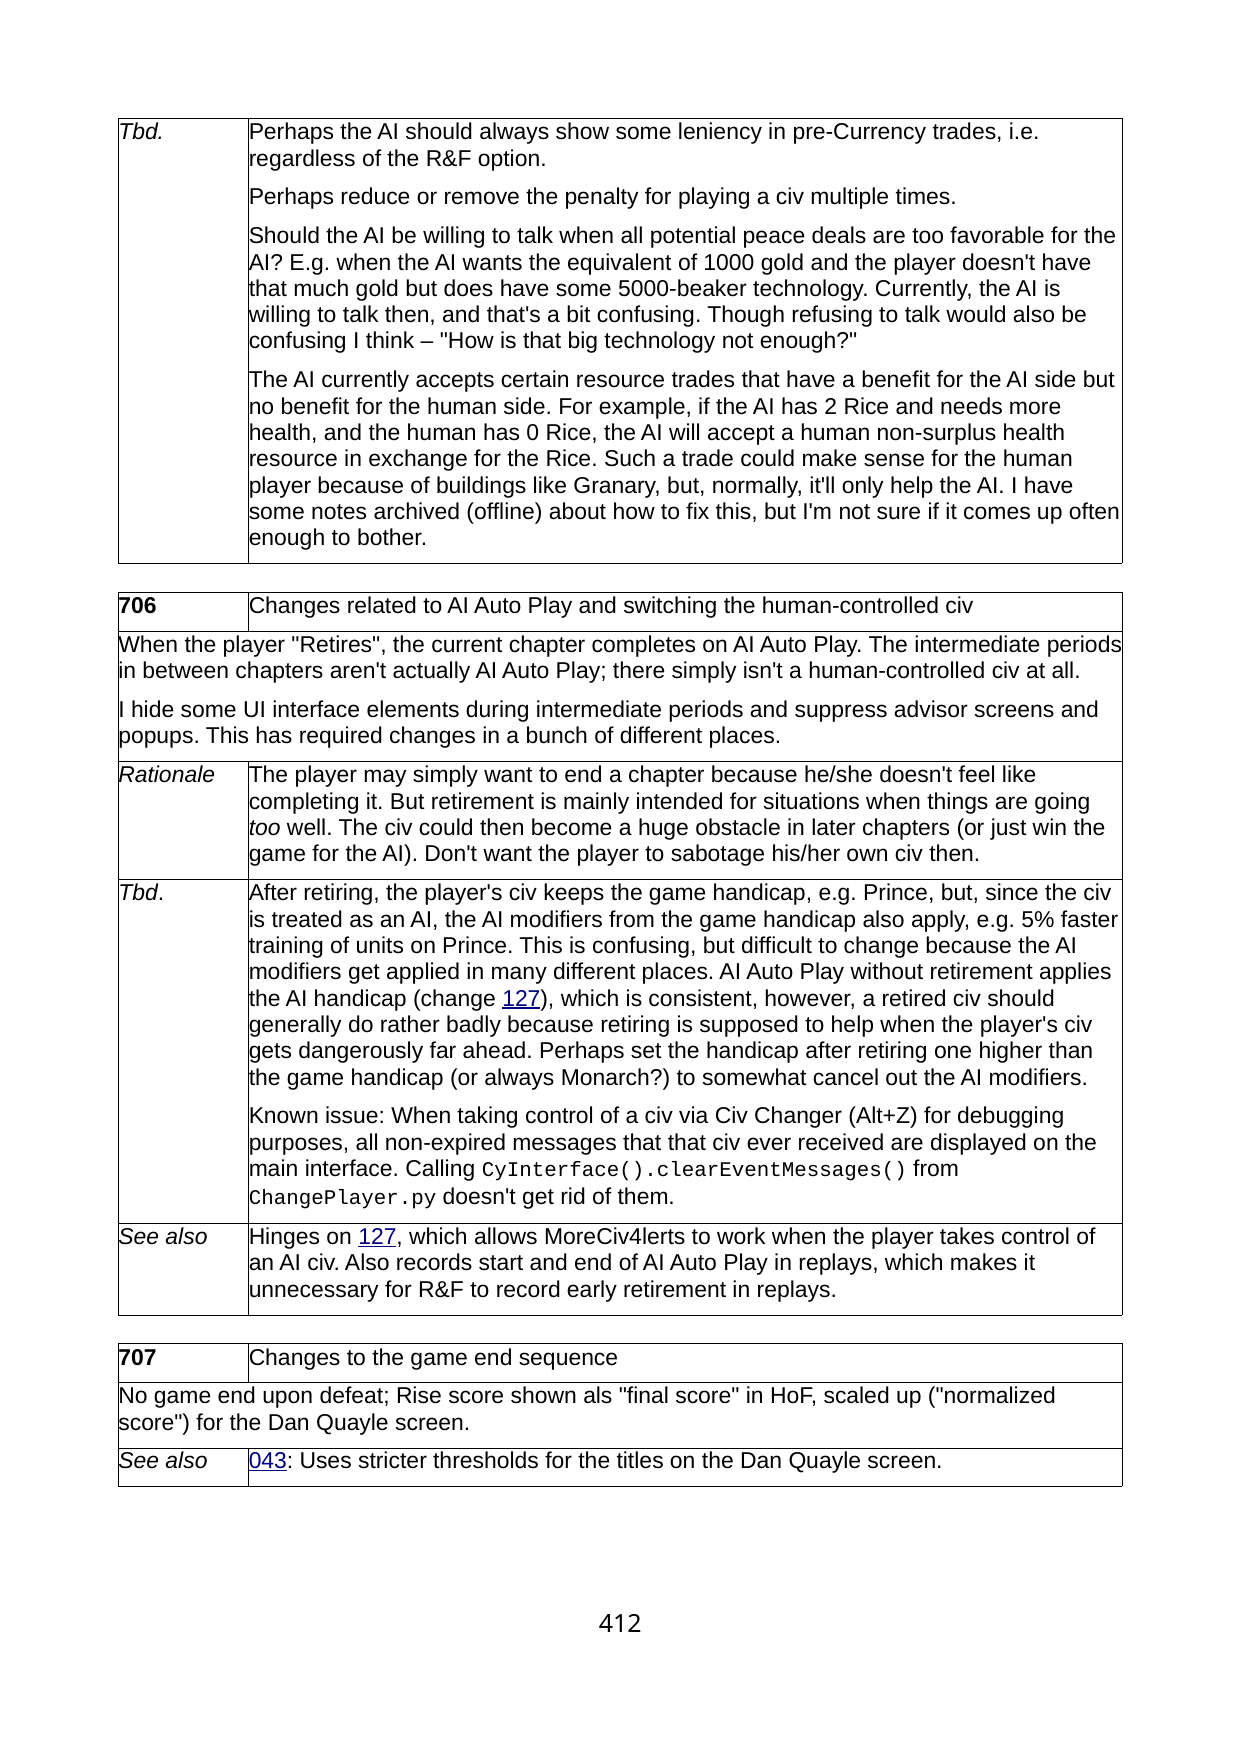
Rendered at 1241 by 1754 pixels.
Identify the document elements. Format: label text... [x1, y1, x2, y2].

table_header Changes related to AI Auto Play and switching the human-controlled civ [249, 593, 1122, 631]
table_cell Perhaps the AI should always show some leniency in pre-Currency trades, i.e. regardless of the R&F option. Perhaps reduce or remove the penalty for playing a civ multiple times. Should the AI be willing to talk when all potential peace deals are too favorable for the AI? E.g. when the AI wants the equivalent of 1000 gold and the player doesn't have that much gold but does have some 5000-beaker technology. Currently, the AI is willing to talk then, and that's a bit confusing. Though refusing to talk would also be confusing I think – "How is that big technology not enough?" The AI currently accepts certain resource trades that have a benefit for the AI side but no benefit for the human side. For example, if the AI has 2 Rice and needs more health, and the human has 0 Rice, the AI will accept a human non-surplus health resource in exchange for the Rice. Such a trade could make sense for the human player because of buildings like Granary, but, normally, it'll only help the AI. I have some notes archived (offline) about how to fix this, but I'm not sure if it comes up often enough to bother. [249, 119, 1122, 563]
table_cell No game end upon defeat; Rise score shown als "final score" in HoF, scaled up ("normalized score") for the Dan Quayle screen. [119, 1383, 1122, 1447]
table_cell When the player "Retires", the current chapter completes on AI Auto Play. The intermediate periods in between chapters aren't actually AI Auto Play; there simply isn't a human-controlled civ at all. I hide some UI interface elements during intermediate periods and suppress advisor screens and popups. This has required changes in a bunch of different places. [119, 632, 1122, 761]
table_cell Rationale [119, 762, 248, 879]
table_header 706 [119, 593, 248, 631]
table_cell 043: Uses stricter thresholds for the titles on the Dan Quayle screen. [249, 1449, 1122, 1486]
table_cell See also [119, 1449, 248, 1486]
table_cell The player may simply want to end a chapter because he/she doesn't feel like completing it. But retirement is mainly intended for situations when things are going too well. The civ could then become a huge obstacle in later chapters (or just win the game for the AI). Don't want the player to sabotage his/her own civ then. [249, 762, 1122, 879]
table_cell Hinges on 127, which allows MoreCiv4lerts to work when the player takes control of an AI civ. Also records start and end of AI Auto Play in replays, which makes it unnecessary for R&F to record early retirement in replays. [249, 1224, 1122, 1314]
table_cell Tbd. [119, 880, 248, 1223]
table_cell See also [119, 1224, 248, 1314]
table_cell After retiring, the player's civ keeps the game handicap, e.g. Prince, but, since the civ is treated as an AI, the AI modifiers from the game handicap also apply, e.g. 5% faster training of units on Prince. This is confusing, but difficult to change because the AI modifiers get applied in many different places. AI Auto Play without retirement applies the AI handicap (change 127), which is consistent, however, a retired civ should generally do rather badly because retiring is supposed to help when the player's civ gets dangerously far ahead. Perhaps set the handicap after retiring one higher than the game handicap (or always Monarch?) to somewhat cancel out the AI modifiers. Known issue: When taking control of a civ via Civ Changer (Alt+Z) for debugging purposes, all non-expired messages that that civ ever received are displayed on the main interface. Calling CyInterface().clearEventMessages() from ChangePlayer.py doesn't get rid of them. [249, 880, 1122, 1223]
table_header 707 [119, 1344, 248, 1382]
table_cell Tbd. [119, 119, 248, 563]
table_header Changes to the game end sequence [249, 1344, 1122, 1382]
